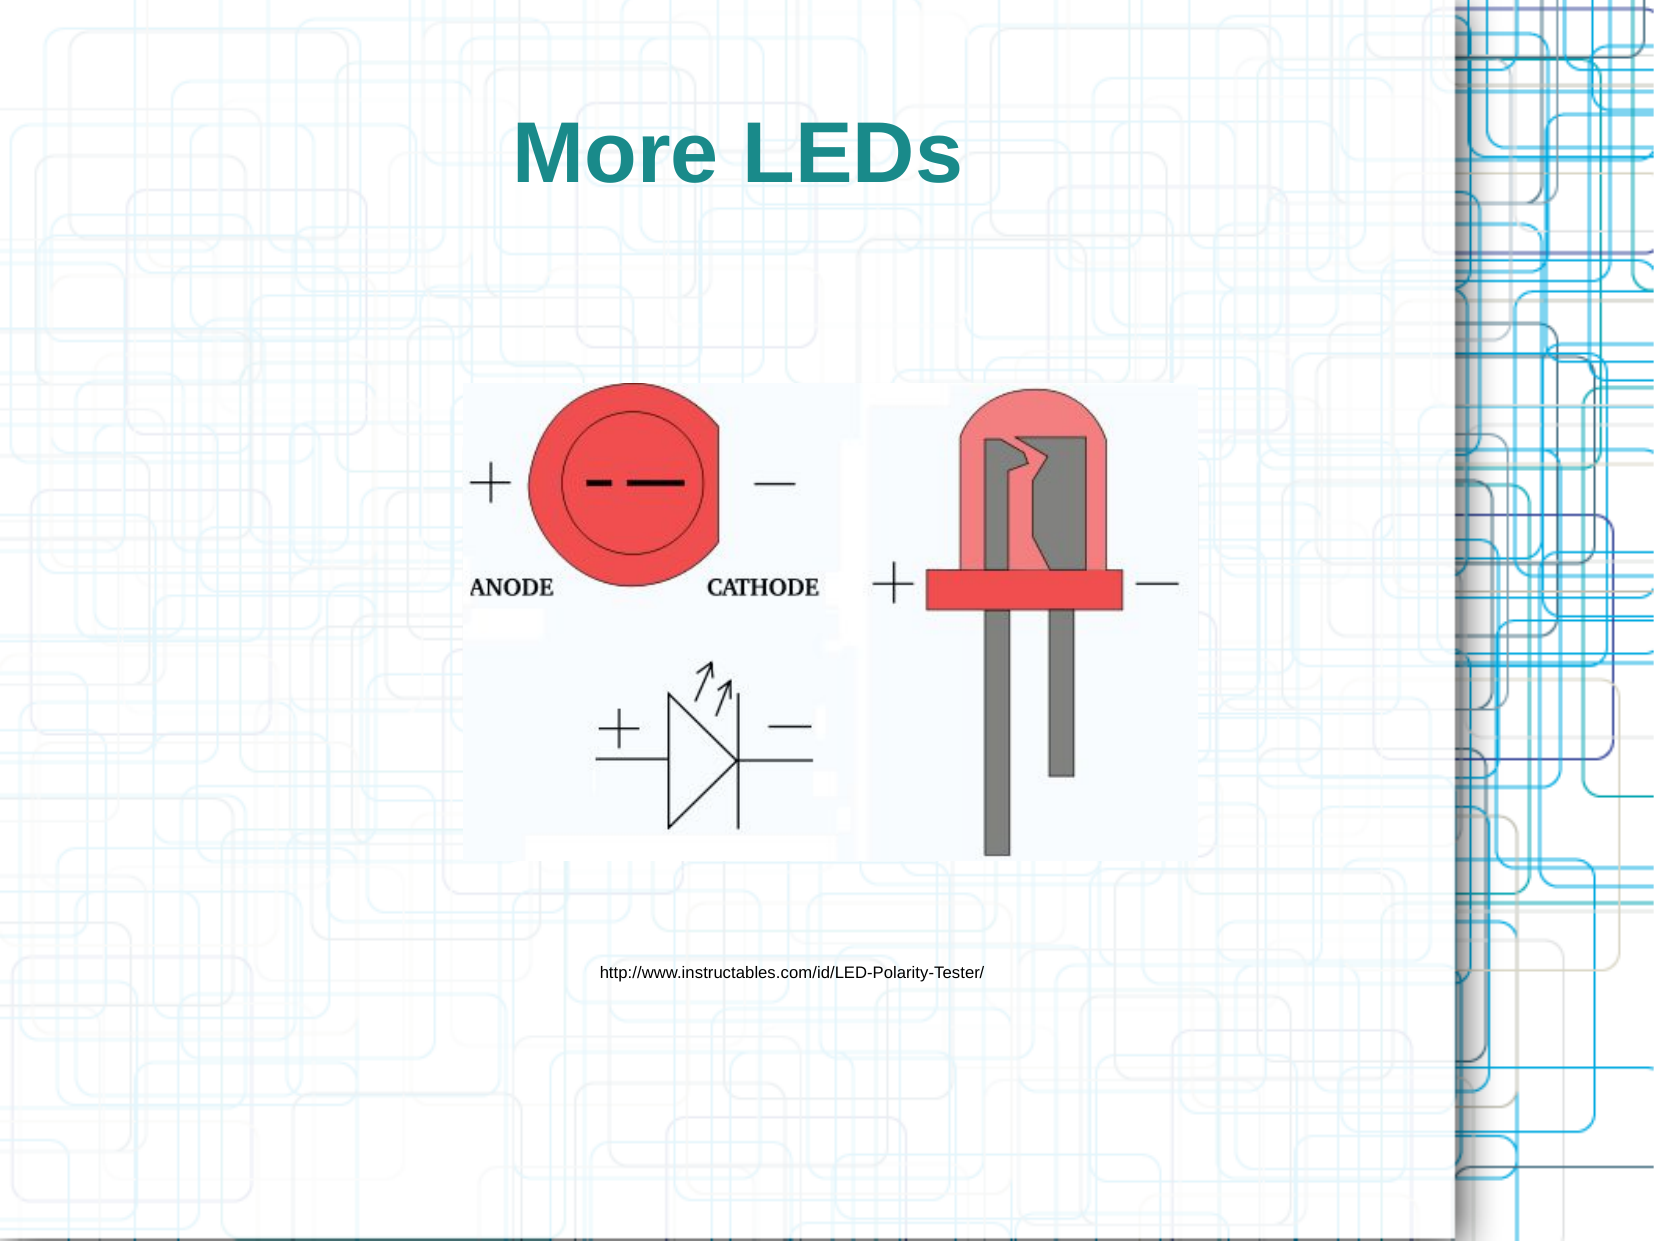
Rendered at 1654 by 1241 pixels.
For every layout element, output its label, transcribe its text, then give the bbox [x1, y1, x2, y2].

title More LEDs [59, 49, 1418, 257]
text_box http://www.instructables.com/id/LED-Polarity-Tester/ [585, 956, 1006, 991]
picture [0, 0, 1654, 1241]
